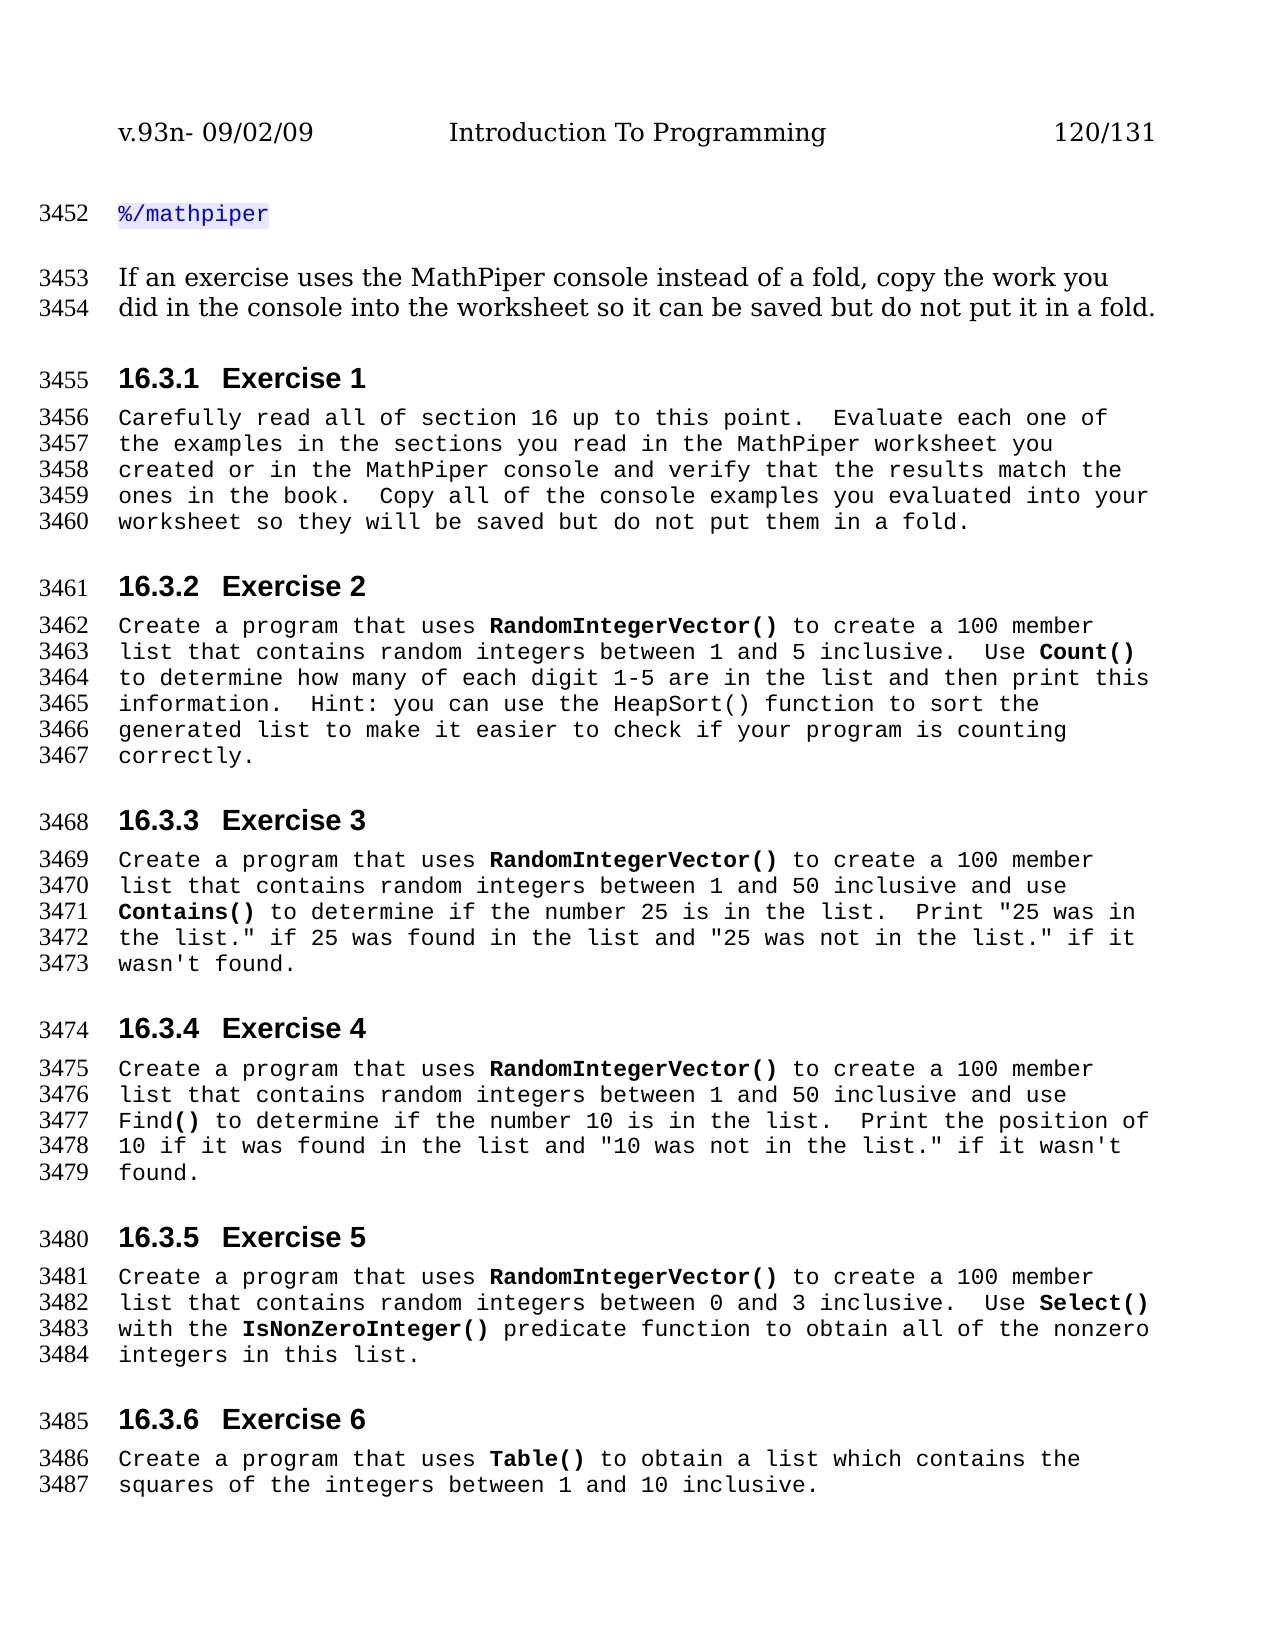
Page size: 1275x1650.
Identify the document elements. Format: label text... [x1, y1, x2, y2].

text Create a program that uses RandomIntegerVector() to create a 100 member list that contains random integers between 1 and 5 inclusive. Use Count() to determine how many of each digit 1-5 are in the list and then print this information. Hint: you can use the HeapSort() function to sort the generated list to make it easier to check if your program is counting correctly. [118, 615, 1157, 770]
text Carefully read all of section 16 up to this point. Evaluate each one of the examples in the sections you read in the MathPiper worksheet you created or in the MathPiper console and verify that the results match the ones in the book. Copy all of the console examples you evaluated into your worksheet so they will be saved but do not put them in a fold. [118, 406, 1157, 536]
subtitle Exercise 3 [118, 803, 1157, 837]
text %/mathpiper [118, 203, 1157, 229]
subtitle Exercise 4 [118, 1012, 1157, 1045]
text If an exercise uses the MathPiper console instead of a fold, copy the work you did in the console into the worksheet so it can be saved but do not put it in a fold. [118, 263, 1157, 322]
text Create a program that uses RandomIntegerVector() to create a 100 member list that contains random integers between 1 and 50 inclusive and use Contains() to determine if the number 25 is in the list. Print "25 was in the list." if 25 was found in the list and "25 was not in the list." if it wasn't found. [118, 849, 1157, 978]
subtitle Exercise 5 [118, 1220, 1157, 1253]
subtitle Exercise 1 [118, 361, 1157, 394]
subtitle Exercise 2 [118, 569, 1157, 603]
text Create a program that uses RandomIntegerVector() to create a 100 member list that contains random integers between 1 and 50 inclusive and use Find() to determine if the number 10 is in the list. Print the position of 10 if it was found in the list and "10 was not in the list." if it wasn't found. [118, 1057, 1157, 1187]
text Create a program that uses RandomIntegerVector() to create a 100 member list that contains random integers between 0 and 3 inclusive. Use Select() with the IsNonZeroInteger() predicate function to obtain all of the nonzero integers in this list. [118, 1265, 1157, 1369]
text Create a program that uses Table() to obtain a list which contains the squares of the integers between 1 and 10 inclusive. [118, 1448, 1157, 1499]
subtitle Exercise 6 [118, 1402, 1157, 1436]
